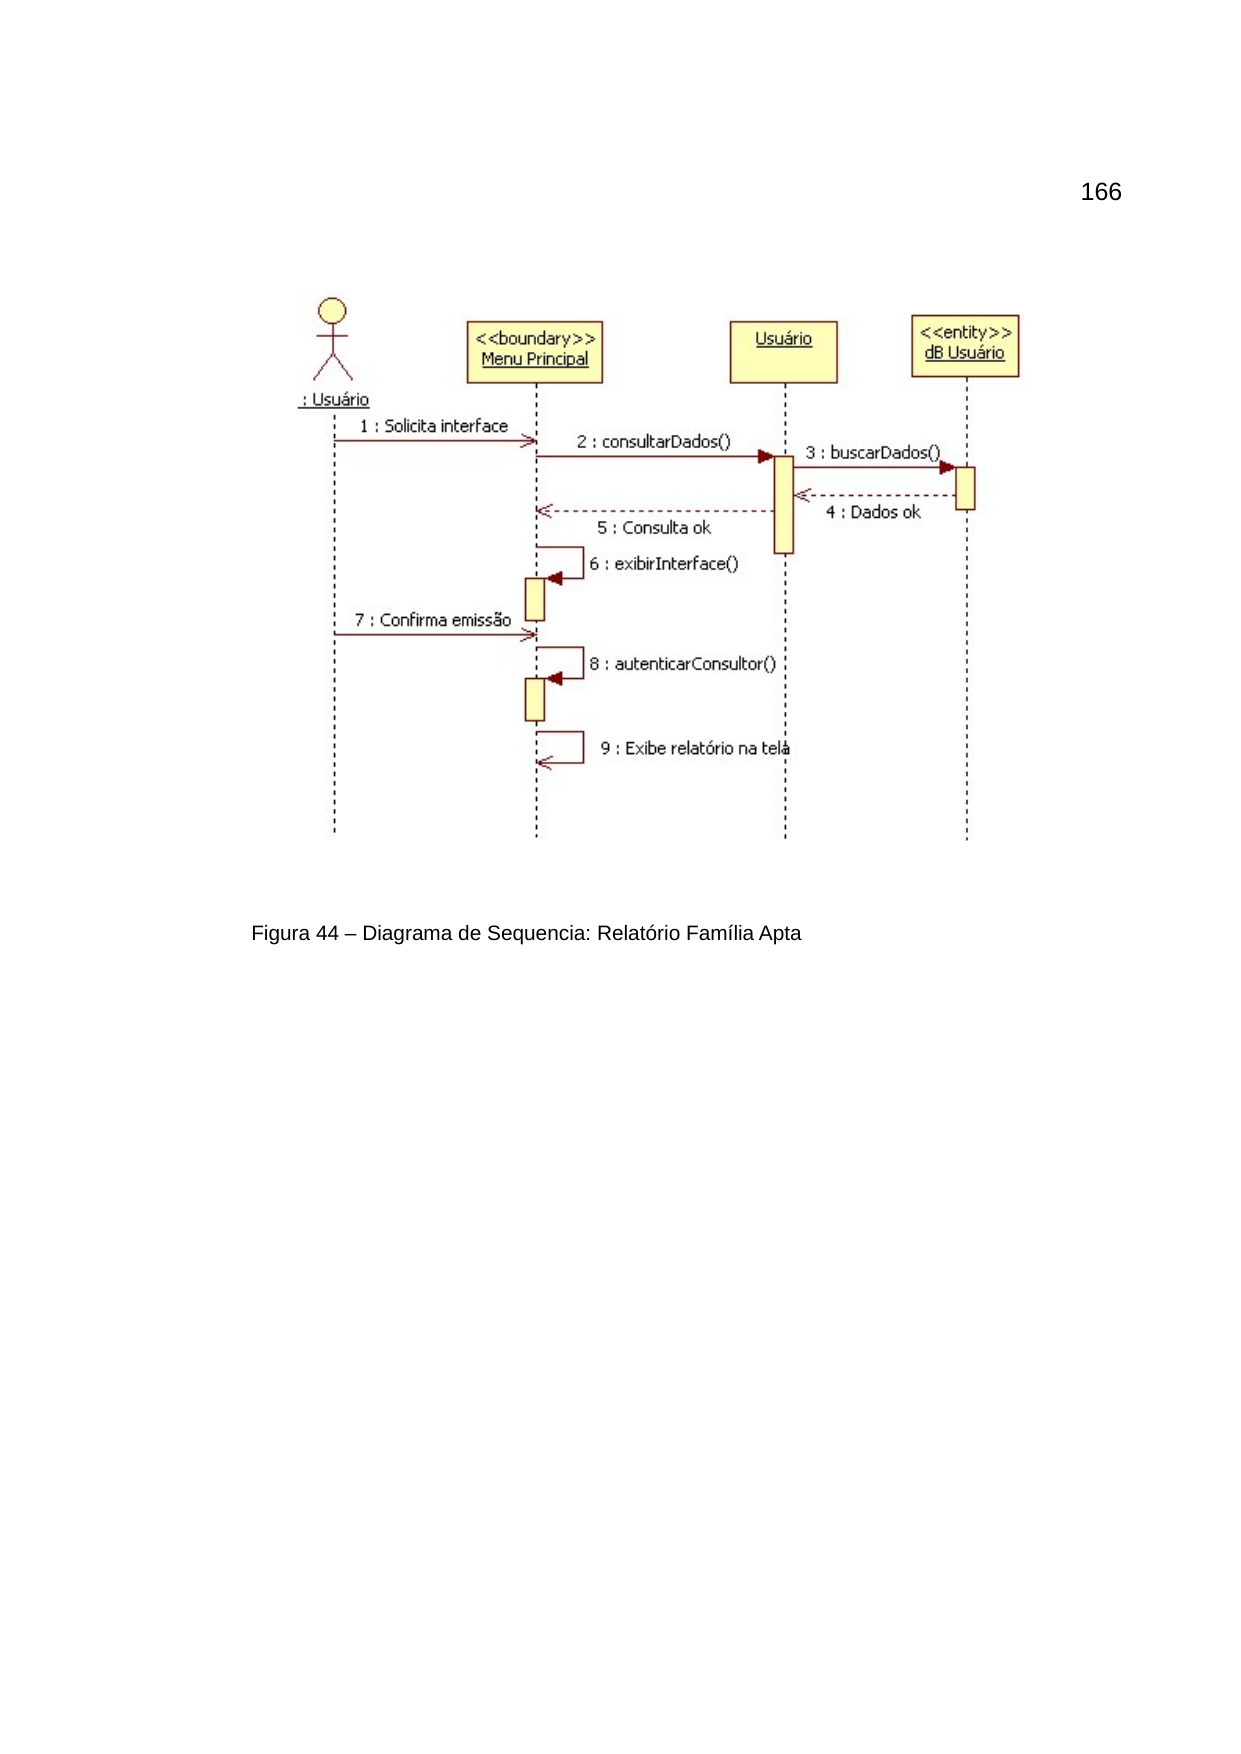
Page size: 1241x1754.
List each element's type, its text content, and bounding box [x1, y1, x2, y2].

text Figura 44 – Diagrama de Sequencia: Relatório Família Apta [177, 921, 1122, 945]
picture [248, 265, 1051, 872]
